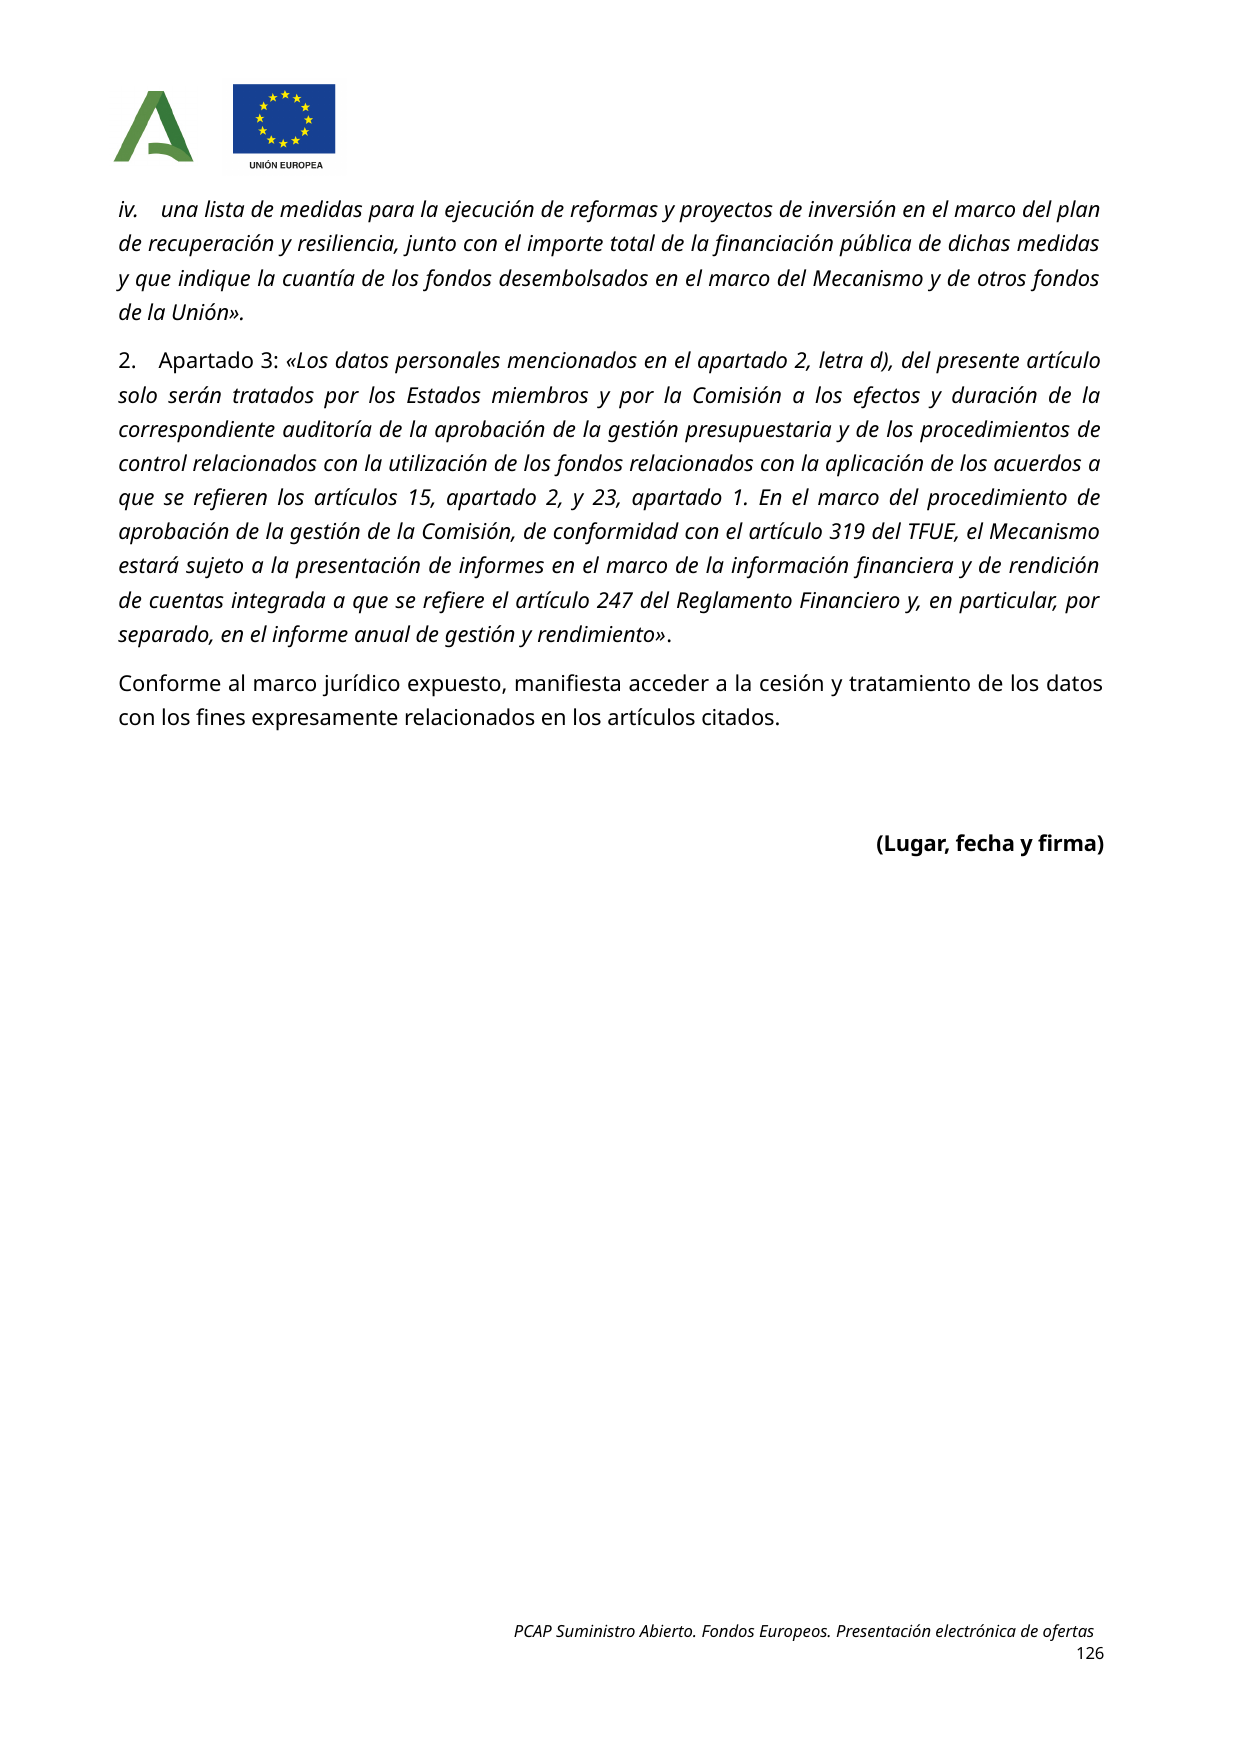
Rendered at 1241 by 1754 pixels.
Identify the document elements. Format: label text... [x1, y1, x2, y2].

text Conforme al marco jurídico expuesto, manifiesta acceder a la cesión y tratamiento de los datos con los fines expresamente relacionados en los artículos citados. [118, 668, 1104, 732]
picture [109, 86, 198, 166]
text iv. una lista de medidas para la ejecución de reformas y proyectos de inversión en el marco del plan de recuperación y resiliencia, junto con el importe total de la financiación pública de dichas medidas y que indique la cuantía de los fondos desembolsados en el marco del Mecanismo y de otros fondos de la Unión». [118, 194, 1104, 327]
picture [221, 78, 347, 176]
text 2. Apartado 3: «Los datos personales mencionados en el apartado 2, letra d), del presente artículo solo serán tratados por los Estados miembros y por la Comisión a los efectos y duración de la correspondiente auditoría de la aprobación de la gestión presupuestaria y de los procedimientos de control relacionados con la utilización de los fondos relacionados con la aplicación de los acuerdos a que se refieren los artículos 15, apartado 2, y 23, apartado 1. En el marco del procedimiento de aprobación de la gestión de la Comisión, de conformidad con el artículo 319 del TFUE, el Mecanismo estará sujeto a la presentación de informes en el marco de la información financiera y de rendición de cuentas integrada a que se refiere el artículo 247 del Reglamento Financiero y, en particular, por separado, en el informe anual de gestión y rendimiento». [118, 346, 1104, 649]
text (Lugar, fecha y firma) [118, 828, 1104, 858]
